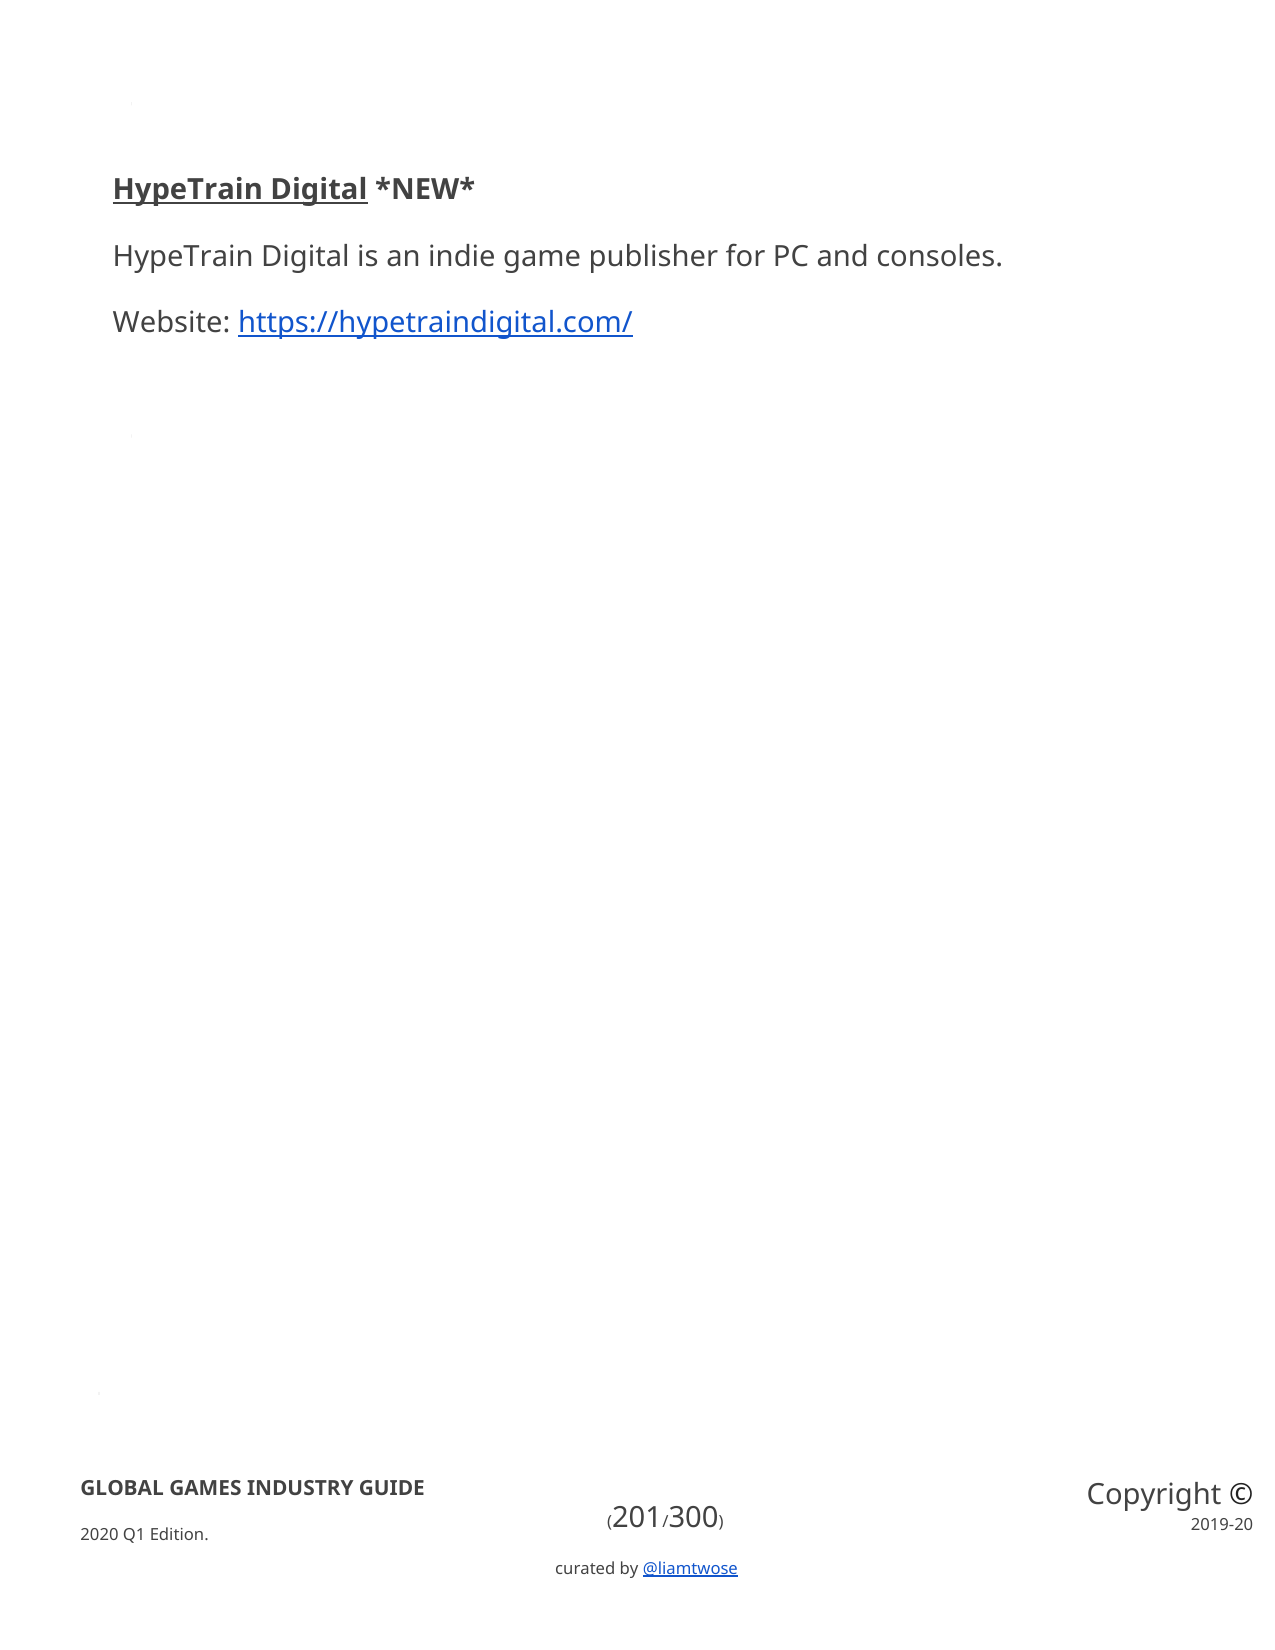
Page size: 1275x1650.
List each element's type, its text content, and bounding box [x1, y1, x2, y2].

text Website: https://hypetraindigital.com/ [112, 302, 1200, 341]
text HypeTrain Digital is an indie game publisher for PC and consoles. [112, 235, 1200, 275]
text HypeTrain Digital *NEW* [112, 169, 1200, 208]
